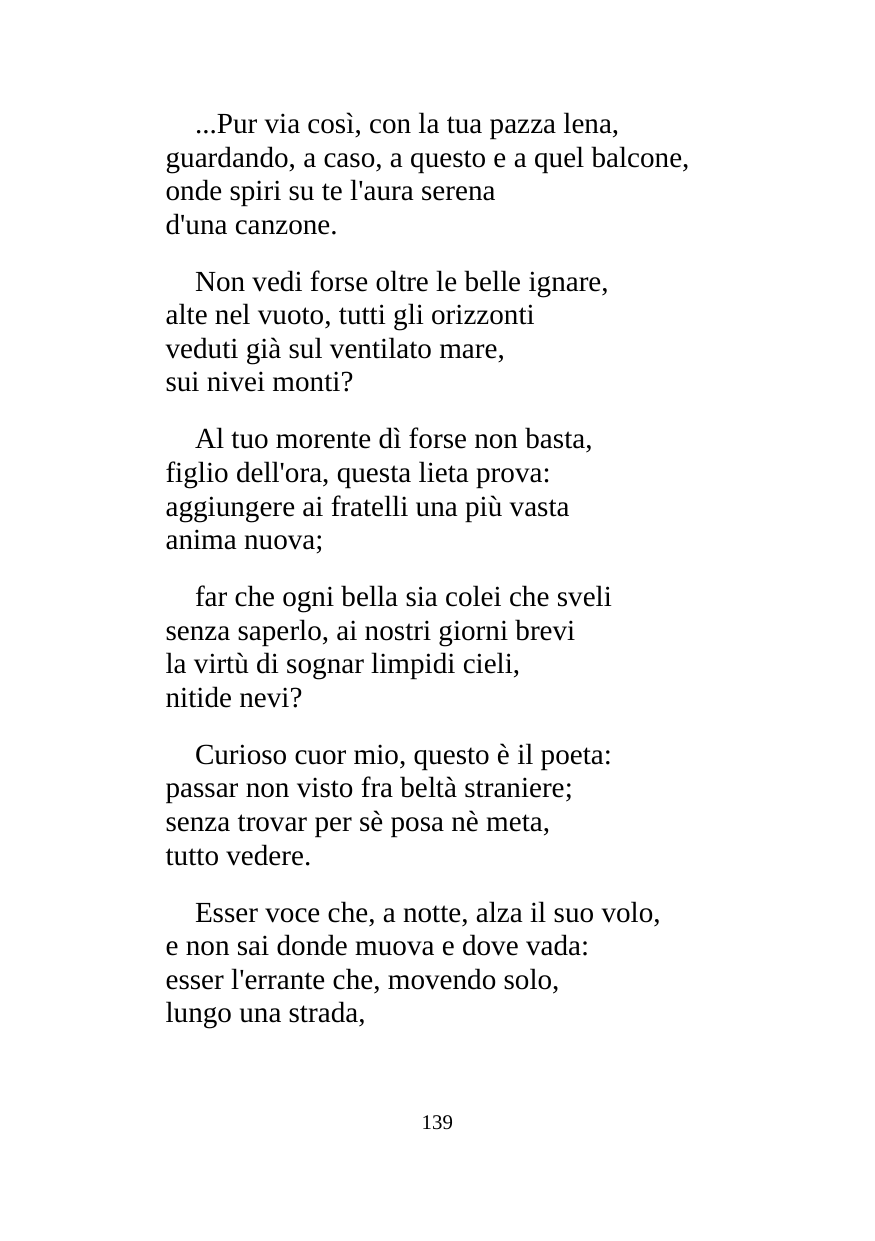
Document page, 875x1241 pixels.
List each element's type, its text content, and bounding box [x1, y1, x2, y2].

text ...Pur via così, con la tua pazza lena, guardando, a caso, a questo e a quel balcone, onde spiri su te l'aura serena d'una canzone. [165, 106, 768, 240]
text Esser voce che, a notte, alza il suo volo, e non sai donde muova e dove vada: esser l'errante che, movendo solo, lungo una strada, [165, 895, 768, 1029]
text Al tuo morente dì forse non basta, figlio dell'ora, questa lieta prova: aggiungere ai fratelli una più vasta anima nuova; [165, 422, 768, 556]
text Non vedi forse oltre le belle ignare, alte nel vuoto, tutti gli orizzonti veduti già sul ventilato mare, sui nivei monti? [165, 264, 768, 398]
text far che ogni bella sia colei che sveli senza saperlo, ai nostri giorni brevi la virtù di sognar limpidi cieli, nitide nevi? [165, 579, 768, 713]
text Curioso cuor mio, questo è il poeta: passar non visto fra beltà straniere; senza trovar per sè posa nè meta, tutto vedere. [165, 737, 768, 871]
